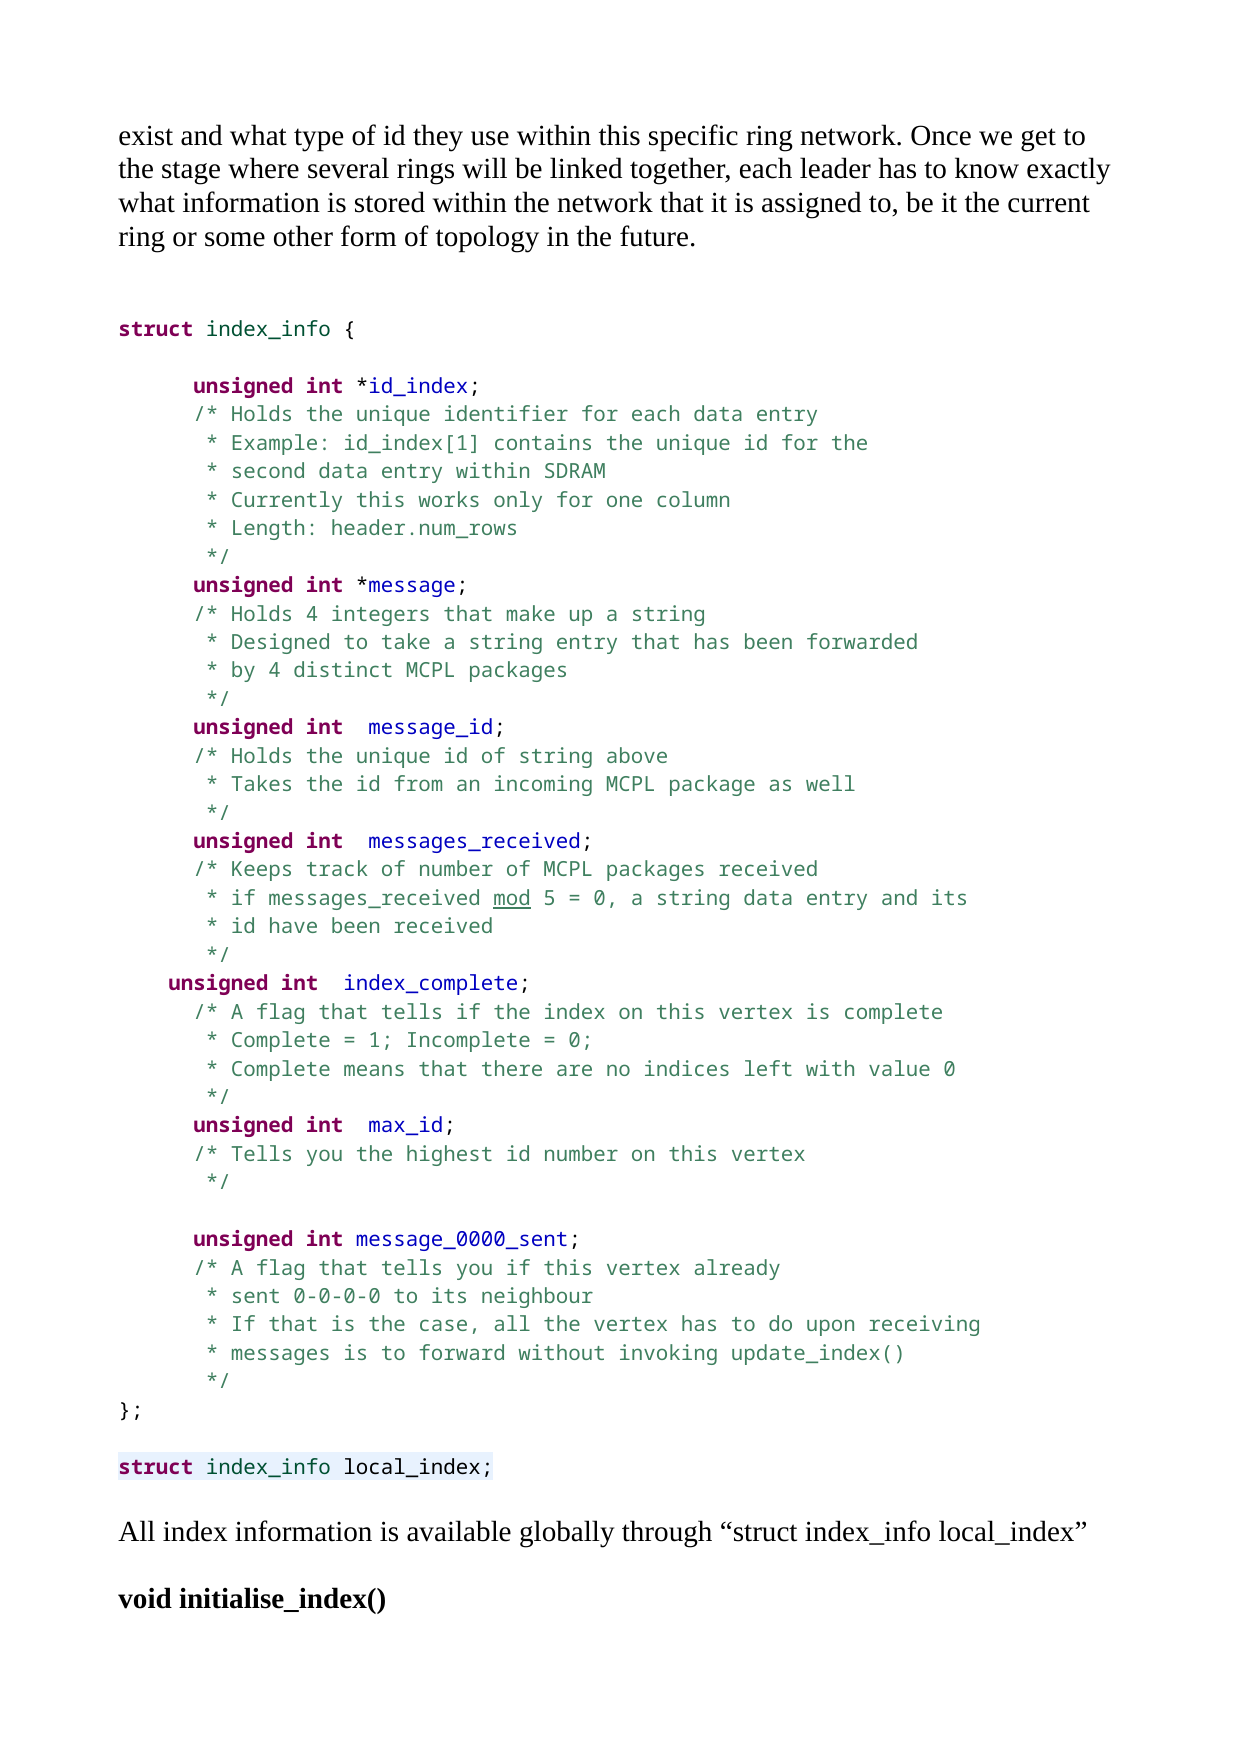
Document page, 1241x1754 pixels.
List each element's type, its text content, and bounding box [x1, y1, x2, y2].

text */ [118, 1366, 1122, 1395]
text unsigned int max_id; [118, 1111, 1122, 1139]
text * Complete means that there are no indices left with value 0 [118, 1054, 1122, 1082]
text * Designed to take a string entry that has been forwarded [118, 627, 1122, 656]
text unsigned int *message; [118, 570, 1122, 599]
text unsigned int message_0000_sent; [118, 1224, 1122, 1253]
text }; [118, 1395, 1122, 1423]
text * second data entry within SDRAM [118, 456, 1122, 485]
text /* A flag that tells you if this vertex already [118, 1253, 1122, 1281]
text */ [118, 542, 1122, 570]
text All index information is available globally through “struct index_info local_index” [118, 1514, 1122, 1547]
text exist and what type of id they use within this specific ring network. Once we get to the stage where several rings will be linked together, each leader has to know exactly what information is stored within the network that it is assigned to, be it the current ring or some other form of topology in the future. [118, 118, 1122, 252]
text /* Holds the unique id of string above [118, 741, 1122, 769]
text struct index_info { [118, 314, 1122, 343]
text * Length: header.num_rows [118, 513, 1122, 542]
text */ [118, 940, 1122, 968]
text */ [118, 1167, 1122, 1196]
text * id have been received [118, 911, 1122, 940]
text /* Tells you the highest id number on this vertex [118, 1139, 1122, 1167]
text unsigned int index_complete; [118, 968, 1122, 997]
text * Takes the id from an incoming MCPL package as well [118, 769, 1122, 798]
text */ [118, 1082, 1122, 1111]
text * If that is the case, all the vertex has to do upon receiving [118, 1309, 1122, 1338]
text * sent 0-0-0-0 to its neighbour [118, 1281, 1122, 1309]
text /* Keeps track of number of MCPL packages received [118, 854, 1122, 883]
text * by 4 distinct MCPL packages [118, 656, 1122, 684]
text struct index_info local_index; [118, 1452, 1122, 1480]
text */ [118, 684, 1122, 712]
text /* Holds 4 integers that make up a string [118, 599, 1122, 627]
text void initialise_index() [118, 1581, 1122, 1614]
text unsigned int messages_received; [118, 826, 1122, 854]
text unsigned int *id_index; [118, 371, 1122, 399]
text * Example: id_index[1] contains the unique id for the [118, 428, 1122, 456]
text /* A flag that tells if the index on this vertex is complete [118, 997, 1122, 1025]
text unsigned int message_id; [118, 712, 1122, 741]
text * Currently this works only for one column [118, 485, 1122, 513]
text */ [118, 798, 1122, 826]
text * Complete = 1; Incomplete = 0; [118, 1025, 1122, 1054]
text /* Holds the unique identifier for each data entry [118, 399, 1122, 428]
text * messages is to forward without invoking update_index() [118, 1338, 1122, 1366]
text * if messages_received mod 5 = 0, a string data entry and its [118, 883, 1122, 911]
